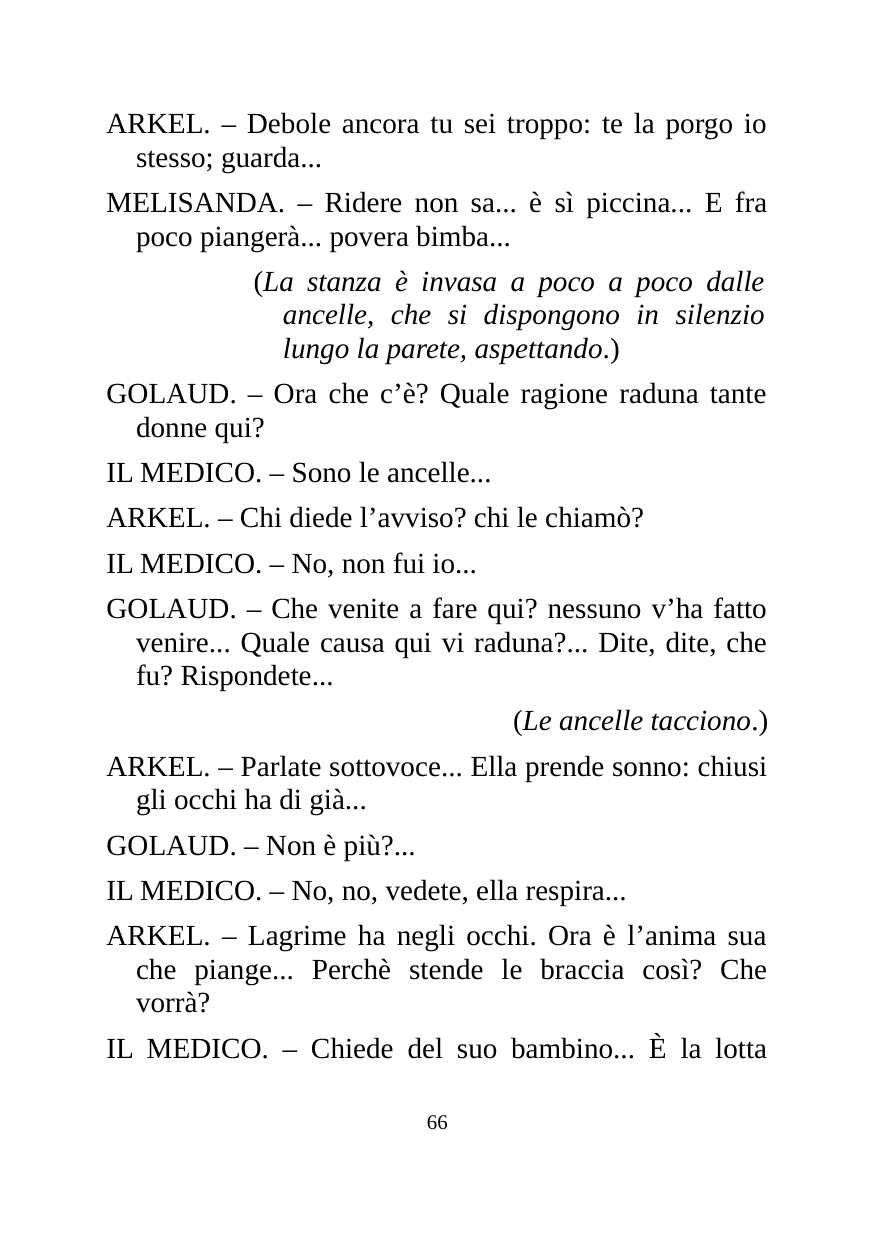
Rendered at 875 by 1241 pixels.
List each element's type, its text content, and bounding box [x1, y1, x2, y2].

text ARKEL. – Chi diede l’avviso? chi le chiamò? [106, 501, 768, 534]
text MELISANDA. – Ridere non sa... è sì piccina... E fra poco piangerà... povera bimba... [106, 185, 768, 252]
text ARKEL. – Parlate sottovoce... Ella prende sonno: chiusi gli occhi ha di già... [106, 749, 768, 816]
text (La stanza è invasa a poco a poco dalle ancelle, che si dispongono in silenzio lungo la parete, aspettando.) [253, 264, 768, 364]
text (Le ancelle tacciono.) [106, 703, 768, 737]
text IL MEDICO. – No, no, vedete, ella respira... [106, 873, 768, 907]
text IL MEDICO. – Sono le ancelle... [106, 455, 768, 489]
text ARKEL. – Debole ancora tu sei troppo: te la porgo io stesso; guarda... [106, 106, 768, 173]
text IL MEDICO. – Chiede del suo bambino... È la lotta [106, 1031, 768, 1064]
text GOLAUD. – Ora che c’è? Quale ragione raduna tante donne qui? [106, 376, 768, 443]
text GOLAUD. – Non è più?... [106, 828, 768, 861]
text GOLAUD. – Che venite a fare qui? nessuno v’ha fatto venire... Quale causa qui vi raduna?... Dite, dite, che fu? Rispondete... [106, 591, 768, 692]
text IL MEDICO. – No, non fui io... [106, 546, 768, 579]
text ARKEL. – Lagrime ha negli occhi. Ora è l’anima sua che piange... Perchè stende le braccia così? Che vorrà? [106, 918, 768, 1019]
